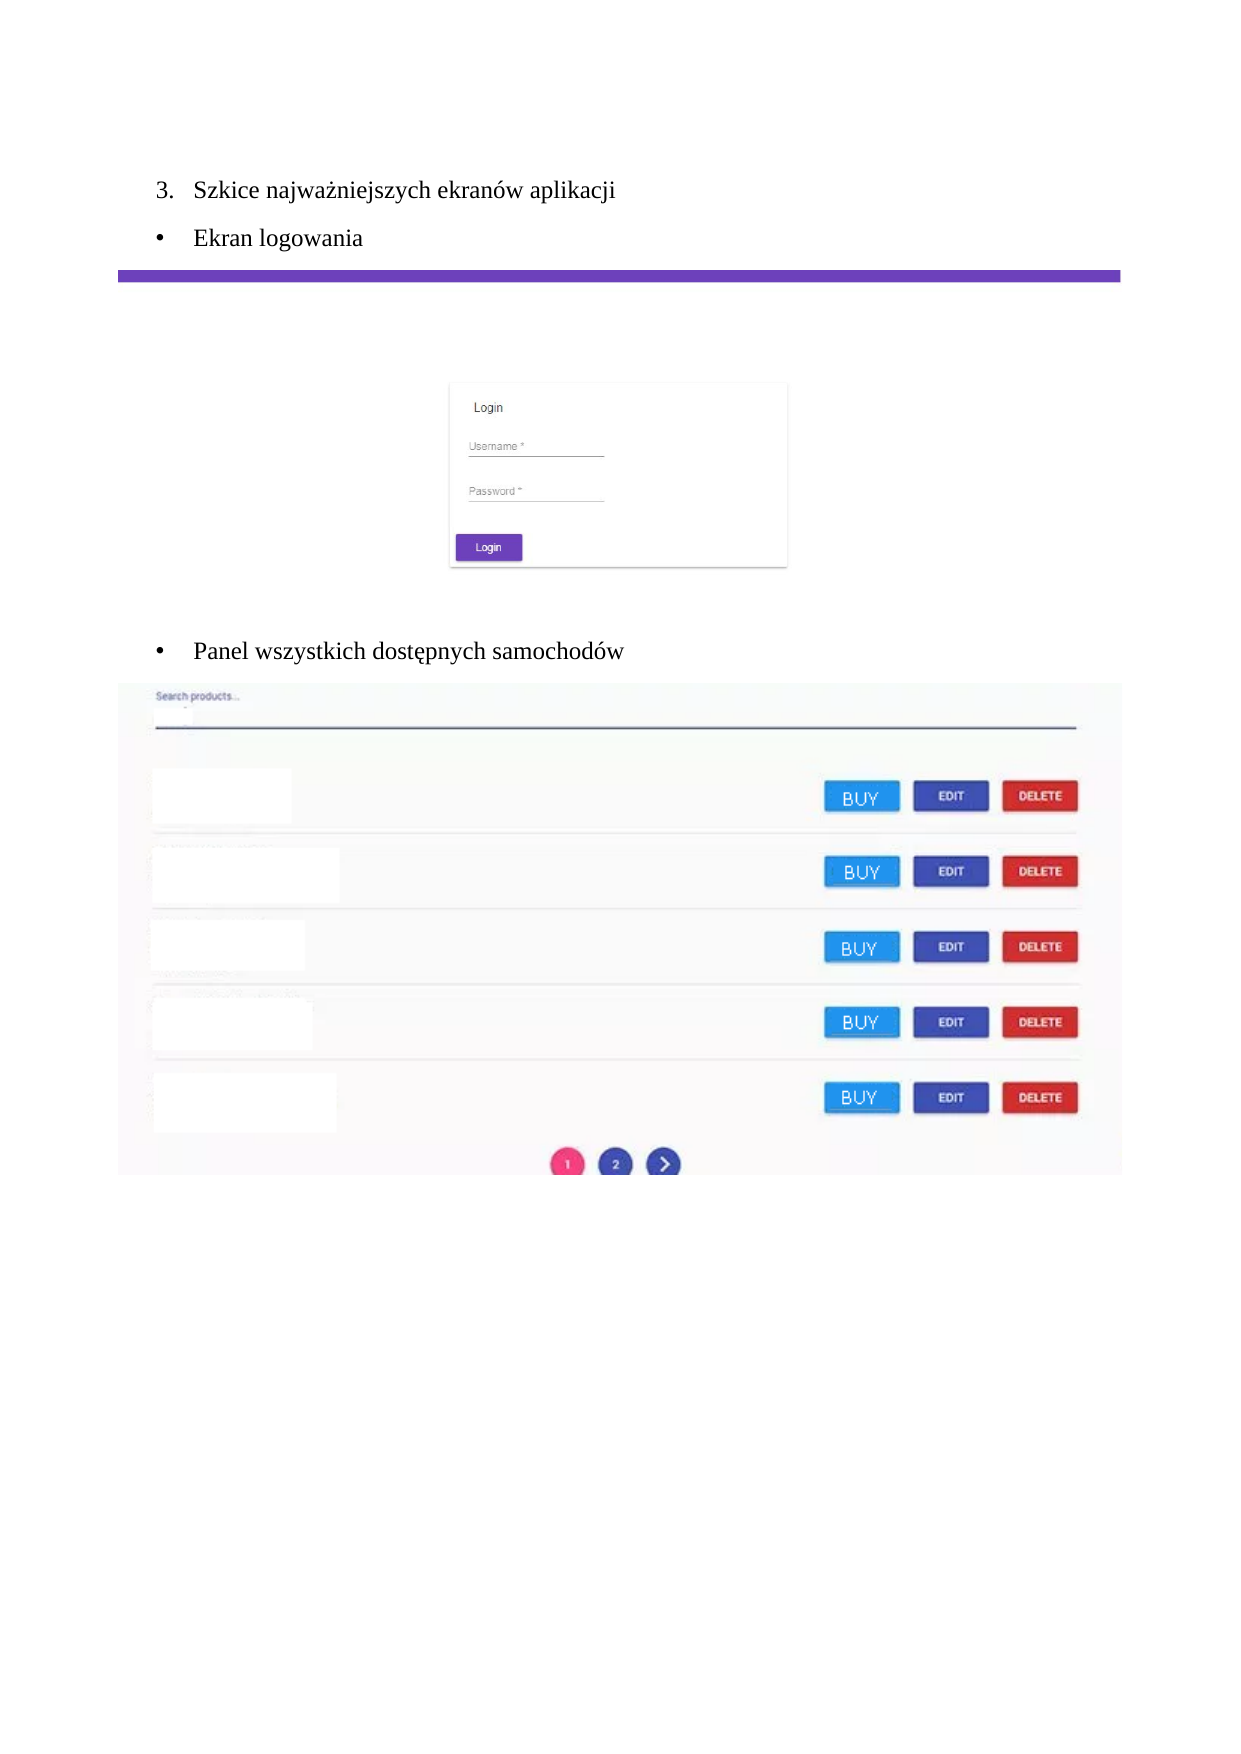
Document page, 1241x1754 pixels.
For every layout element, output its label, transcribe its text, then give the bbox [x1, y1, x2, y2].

list Ekran logowania [156, 223, 1122, 252]
list Szkice najważniejszych ekranów aplikacji [156, 176, 1122, 204]
picture [118, 270, 1123, 584]
list Panel wszystkich dostępnych samochodów [156, 636, 1122, 665]
picture [118, 683, 1123, 1175]
